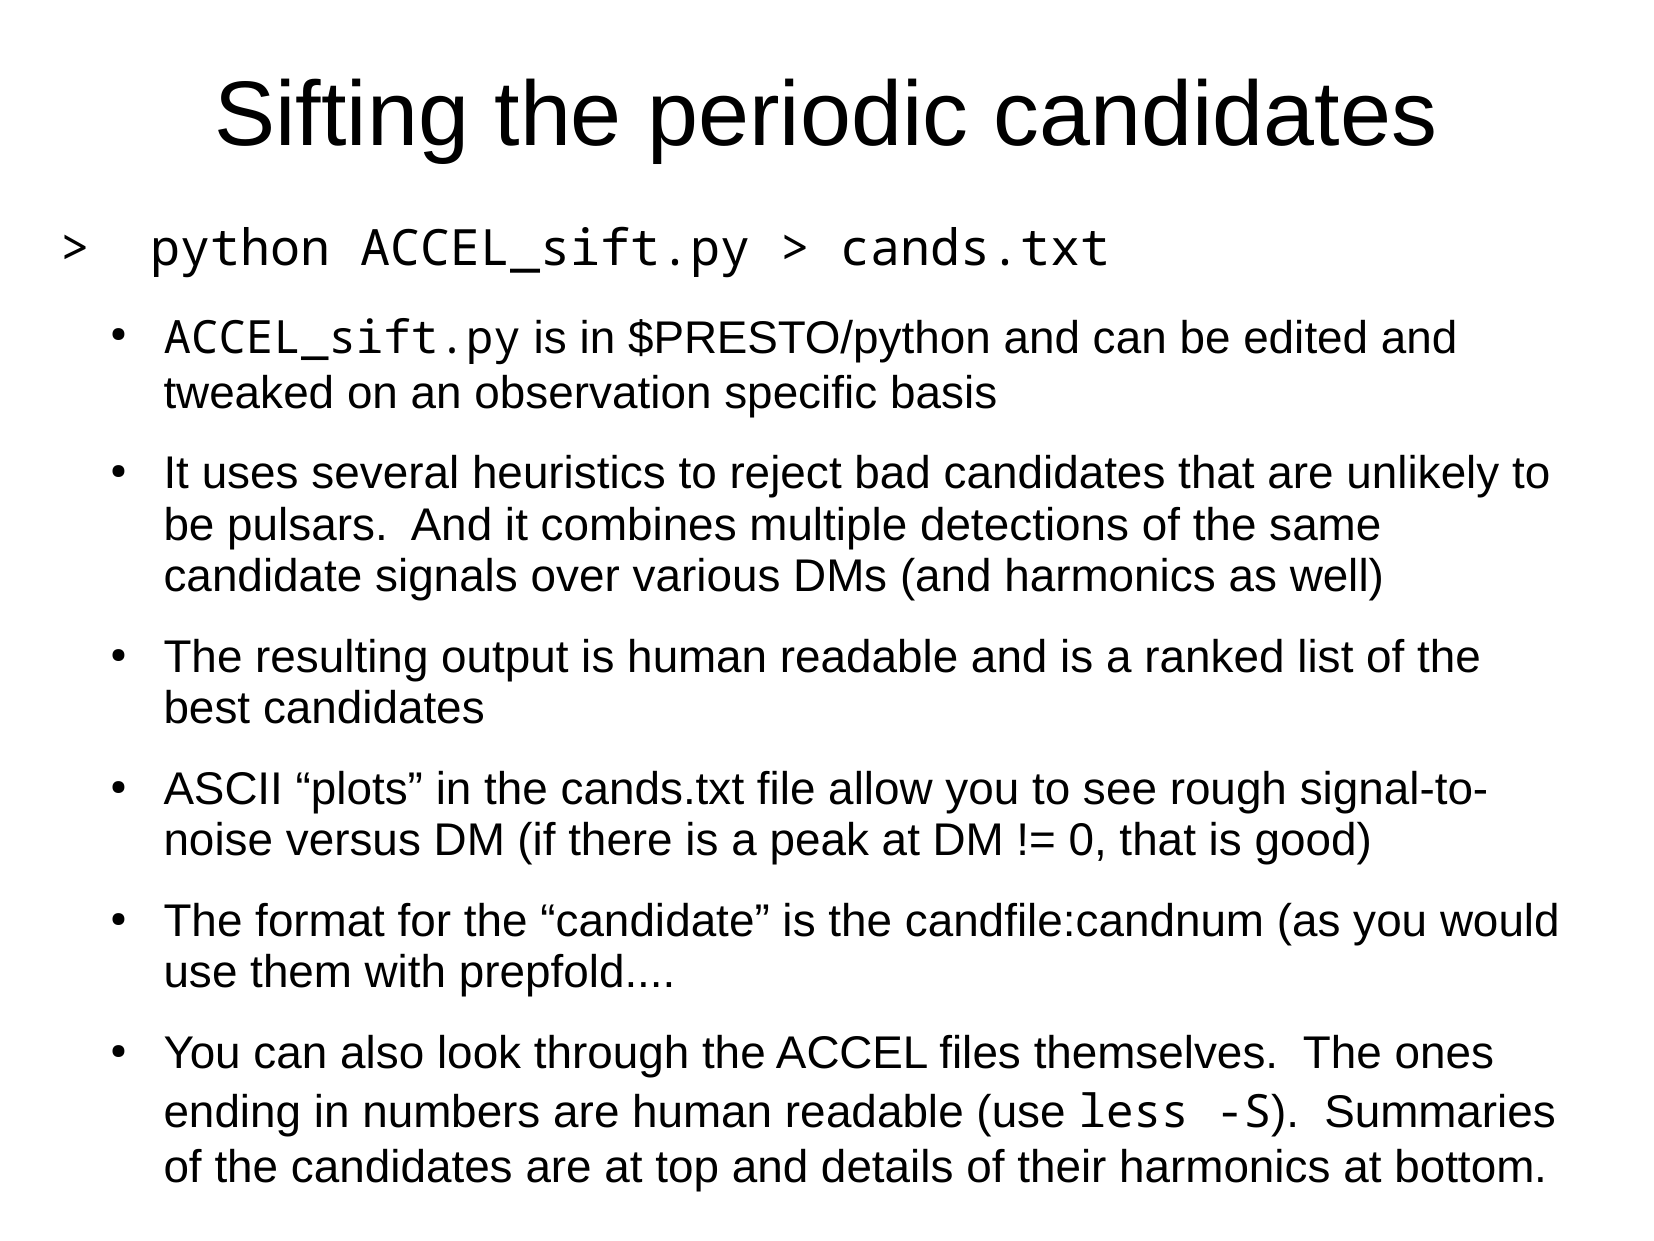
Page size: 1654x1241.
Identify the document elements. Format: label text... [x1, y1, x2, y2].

list > python ACCEL_sift.py > cands.txt [0, 203, 1634, 301]
title Sifting the periodic candidates [82, 41, 1571, 186]
list ACCEL_sift.py is in $PRESTO/python and can be edited and tweaked on an observation specific basis It uses several heuristics to reject bad candidates that are unlikely to be pulsars. And it combines multiple detections of the same candidate signals over various DMs (and harmonics as well) The resulting output is human readable and is a ranked list of the best candidates ASCII “plots” in the cands.txt file allow you to see rough signal-to-noise versus DM (if there is a peak at DM != 0, that is good) The format for the “candidate” is the candfile:candnum (as you would use them with prepfold.... You can also look through the ACCEL files themselves. The ones ending in numbers are human readable (use less -S). Summaries of the candidates are at top and details of their harmonics at bottom. [92, 304, 1562, 1201]
